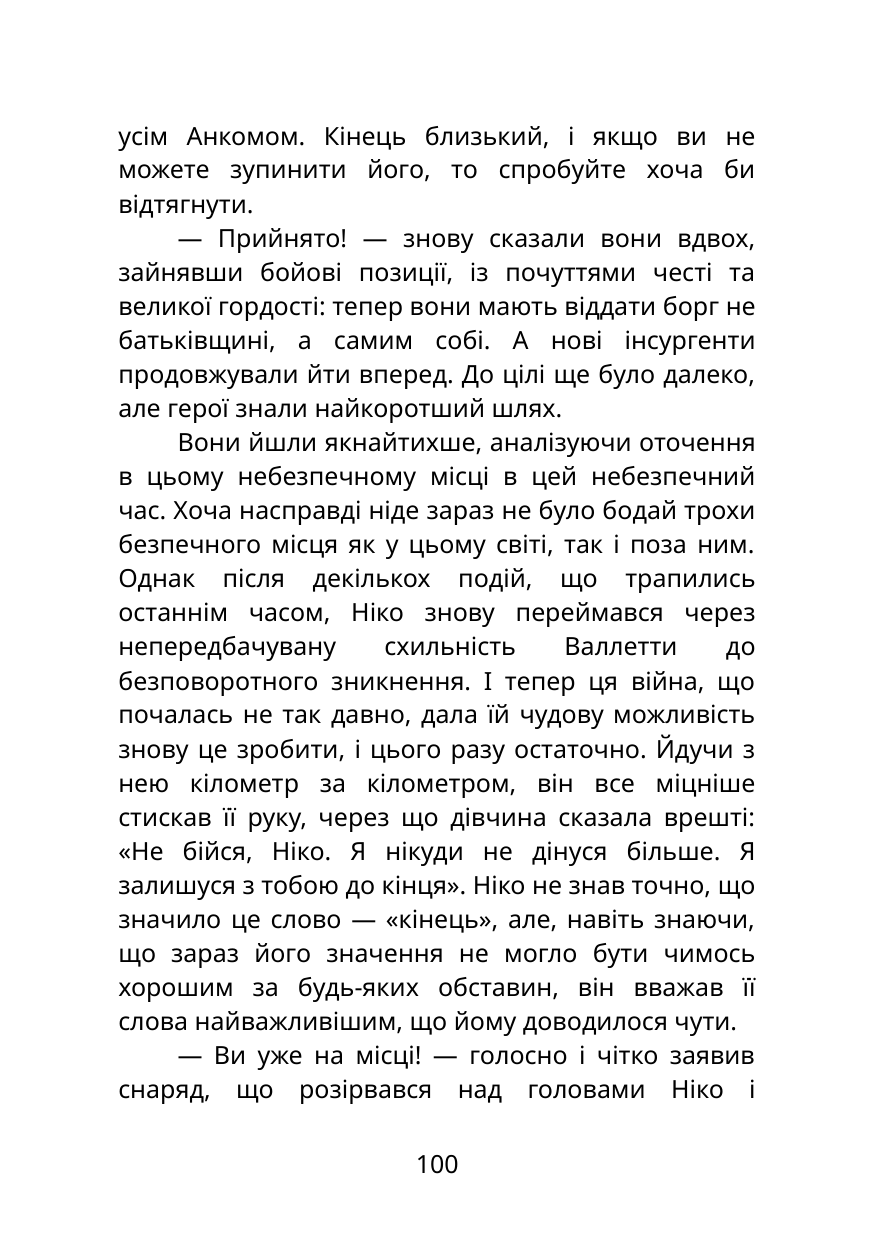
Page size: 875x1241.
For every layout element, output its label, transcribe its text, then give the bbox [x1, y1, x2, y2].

text усім Анкомом. Кінець близький, і якщо ви не можете зупинити його, то спробуйте хоча би відтягнути. [118, 118, 756, 220]
text — Ви уже на місці! — голосно і чітко заявив снаряд, що розірвався над головами Ніко і [118, 1038, 756, 1106]
text — Прийнято! — знову сказали вони вдвох, зайнявши бойові позиції, із почуттями честі та великої гордості: тепер вони мають віддати борг не батьківщині, а самим собі. А нові інсургенти продовжували йти вперед. До цілі ще було далеко, але герої знали найкоротший шлях. [118, 220, 756, 425]
text Вони йшли якнайтихше, аналізуючи оточення в цьому небезпечному місці в цей небезпечний час. Хоча насправді ніде зараз не було бодай трохи безпечного місця як у цьому світі, так і поза ним. Однак після декількох подій, що трапились останнім часом, Ніко знову переймався через непередбачувану схильність Валлетти до безповоротного зникнення. І тепер ця війна, що почалась не так давно, дала їй чудову можливість знову це зробити, і цього разу остаточно. Йдучи з нею кілометр за кілометром, він все міцніше стискав її руку, через що дівчина сказала врешті: «Не бійся, Ніко. Я нікуди не дінуся більше. Я залишуся з тобою до кінця». Ніко не знав точно, що значило це слово — «кінець», але, навіть знаючи, що зараз його значення не могло бути чимось хорошим за будь-яких обставин, він вважав її слова найважливішим, що йому доводилося чути. [118, 425, 756, 1038]
